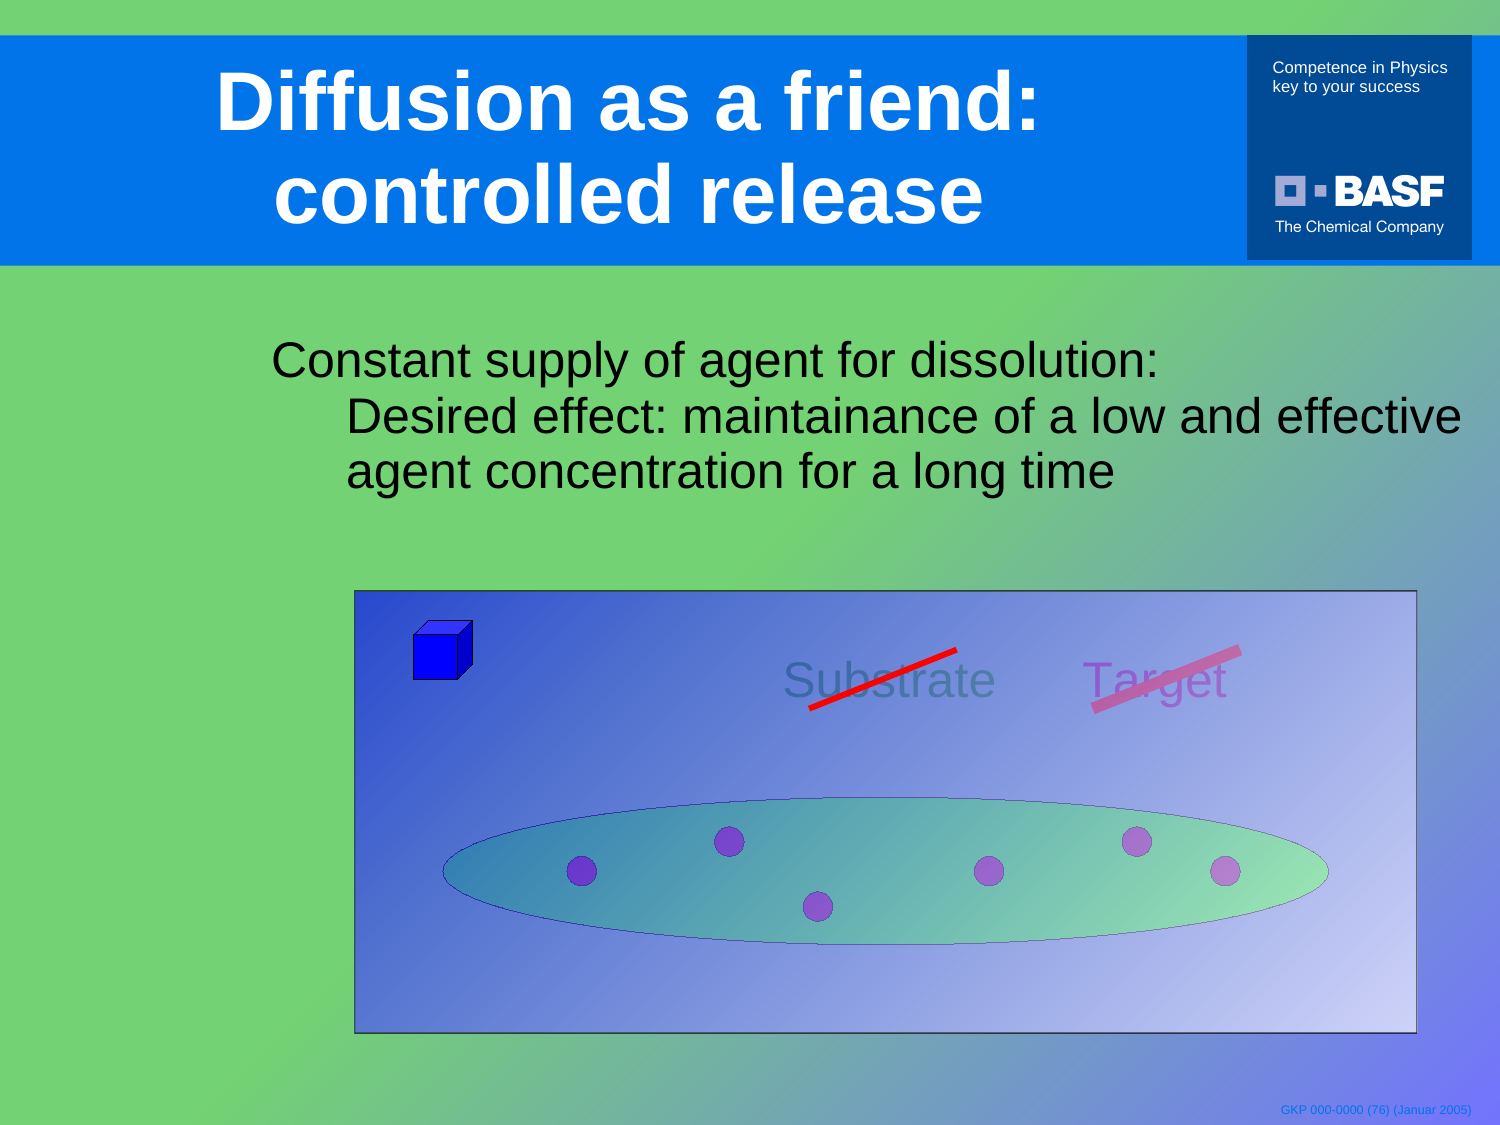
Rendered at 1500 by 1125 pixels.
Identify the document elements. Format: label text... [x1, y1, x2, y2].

title Diffusion as a friend: controlled release [27, 54, 1232, 246]
text_box [354, 590, 1418, 1034]
text_box Constant supply of agent for dissolution: Desired effect: maintainance of a low and effective agent concentration for a long time [256, 324, 1496, 507]
title Going micro and nano: approaching the apparent dwarf [1438, 1063, 1500, 1125]
picture [1247, 35, 1472, 260]
